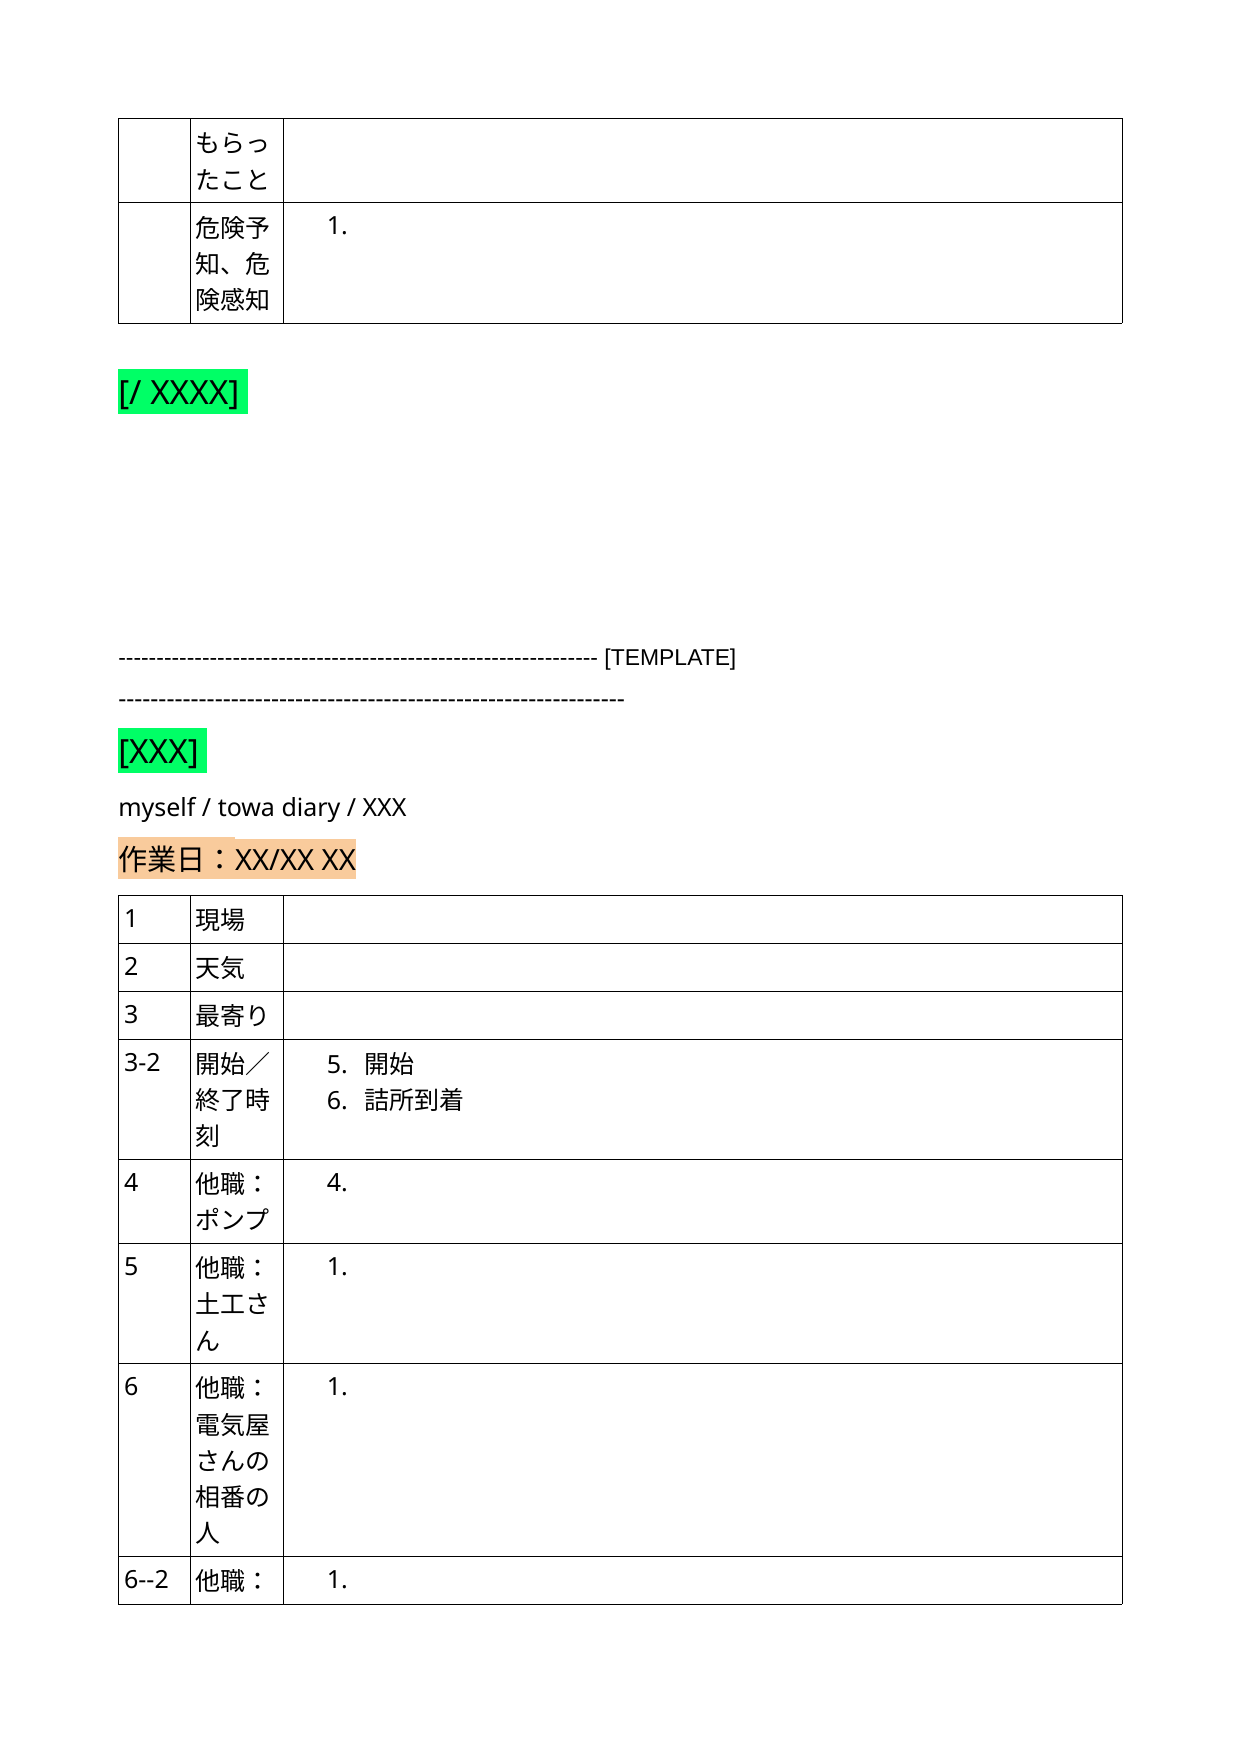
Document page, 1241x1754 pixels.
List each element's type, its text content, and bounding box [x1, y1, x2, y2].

table_cell 他職：土工さん [191, 1244, 283, 1363]
text [XXX] [118, 727, 1122, 773]
table_cell 他職：電気屋さんの相番の人 [191, 1364, 283, 1556]
table_cell 開始／終了時刻 [191, 1040, 283, 1159]
table_cell [284, 944, 1122, 991]
table_cell 開始 詰所到着 [284, 1040, 1122, 1159]
text --------------------------------------------------------------- [118, 680, 1122, 714]
table_cell 3-2 [119, 1040, 190, 1159]
table_header 現場 [191, 896, 283, 943]
text myself / towa diary / XXX [118, 790, 1122, 824]
table_cell 6--2 [119, 1557, 190, 1604]
table_cell 6 [119, 1364, 190, 1556]
table_cell [284, 1364, 1122, 1556]
text [/ XXXX] [118, 369, 1122, 414]
text --------------------------------------------------------------- [TEMPLATE] [118, 644, 1122, 670]
table_cell [284, 119, 1122, 202]
table_cell 危険予知、危険感知 [191, 203, 283, 322]
table_cell 他職： [191, 1557, 283, 1604]
table_cell 4 [119, 1160, 190, 1243]
table_header 1 [119, 896, 190, 943]
table_cell [119, 119, 190, 202]
table_cell [284, 1244, 1122, 1363]
table_cell 3 [119, 992, 190, 1038]
table_cell もらったこと [191, 119, 283, 202]
table_cell [284, 203, 1122, 322]
table_header [284, 896, 1122, 943]
table_cell [284, 1557, 1122, 1604]
table_cell 2 [119, 944, 190, 991]
text 作業日：XX/XX XX [118, 837, 1122, 879]
table_cell 他職：ポンプ [191, 1160, 283, 1243]
table_cell 最寄り [191, 992, 283, 1038]
table_cell 天気 [191, 944, 283, 991]
table_cell [284, 992, 1122, 1038]
table_cell [284, 1160, 1122, 1243]
table_cell 5 [119, 1244, 190, 1363]
table_cell [119, 203, 190, 322]
